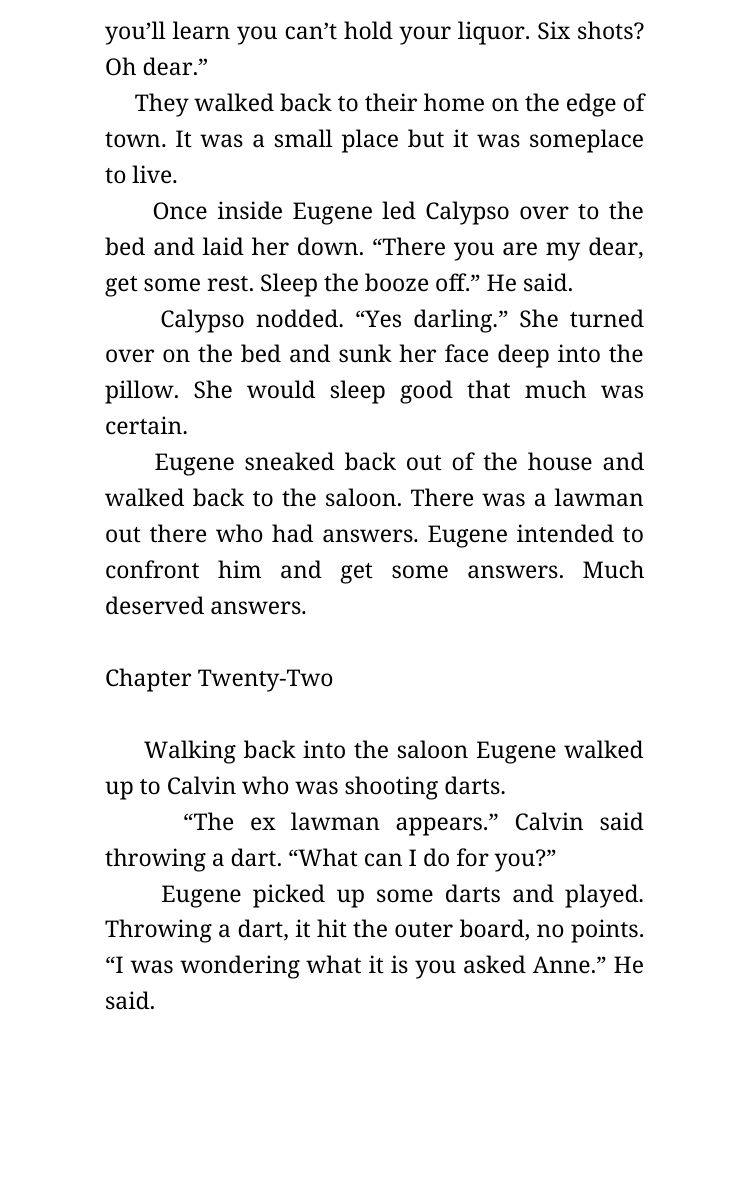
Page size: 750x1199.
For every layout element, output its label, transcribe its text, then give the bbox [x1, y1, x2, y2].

text “The ex lawman appears.” Calvin said throwing a dart. “What can I do for you?” [105, 806, 645, 873]
text Once inside Eugene led Calypso over to the bed and laid her down. “There you are my dear, get some rest. Sleep the booze off.” He said. [105, 195, 645, 298]
text Walking back into the saloon Eugene walked up to Calvin who was shooting darts. [105, 734, 645, 801]
text Calypso nodded. “Yes darling.” She turned over on the bed and sunk her face deep into the pillow. She would sleep good that much was certain. [105, 302, 645, 442]
text Chapter Twenty-Two [105, 662, 645, 693]
text They walked back to their home on the edge of town. It was a small place but it was someplace to live. [105, 87, 645, 190]
text Eugene picked up some darts and played. Throwing a dart, it hit the outer board, no points. “I was wondering what it is you asked Anne.” He said. [105, 877, 645, 1017]
text Eugene sneaked back out of the house and walked back to the saloon. There was a lawman out there who had answers. Eugene intended to confront him and get some answers. Much deserved answers. [105, 446, 645, 621]
text you’ll learn you can’t hold your liquor. Six shots? Oh dear.” [105, 15, 645, 82]
